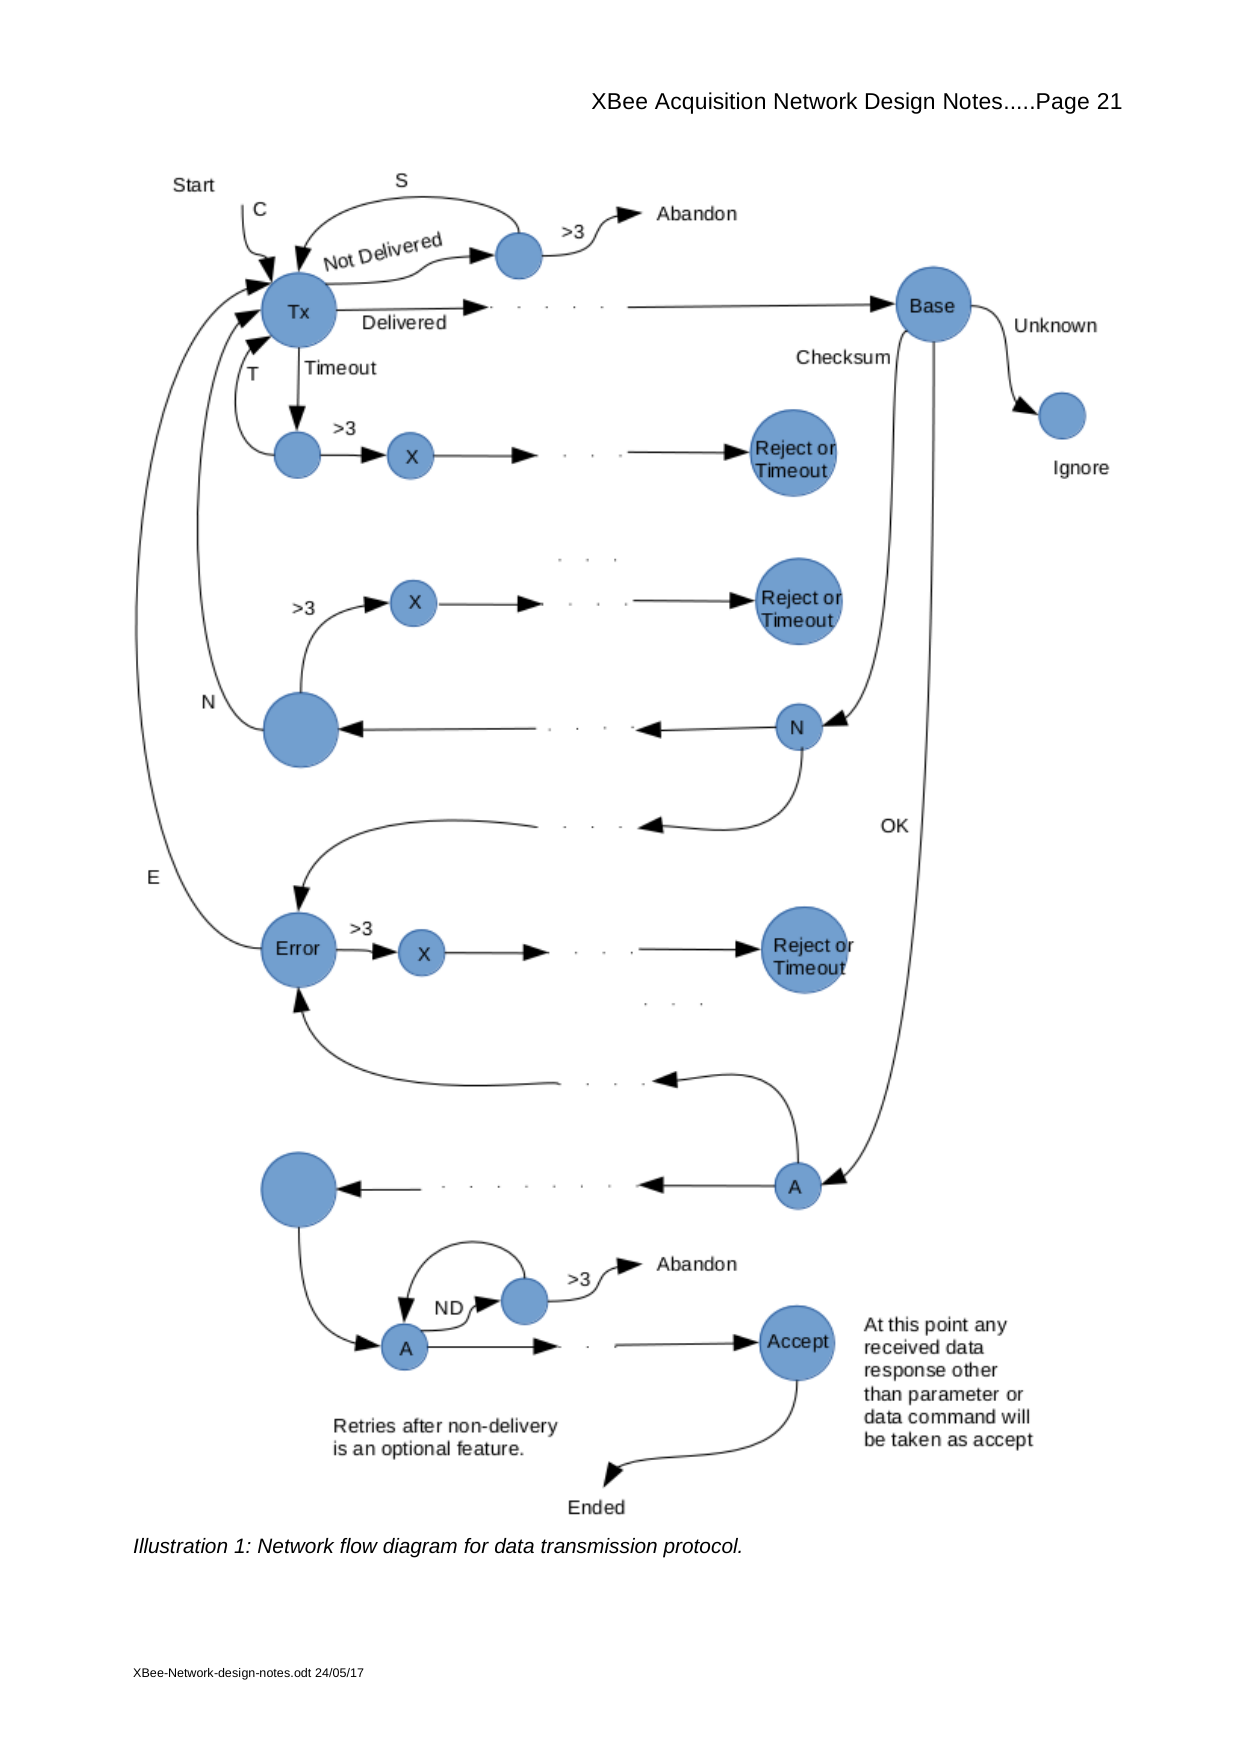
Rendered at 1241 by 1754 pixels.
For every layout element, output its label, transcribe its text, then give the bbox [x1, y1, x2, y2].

text Illustration 1: Network flow diagram for data transmission protocol. [133, 1534, 1123, 1558]
picture [132, 148, 1123, 1534]
